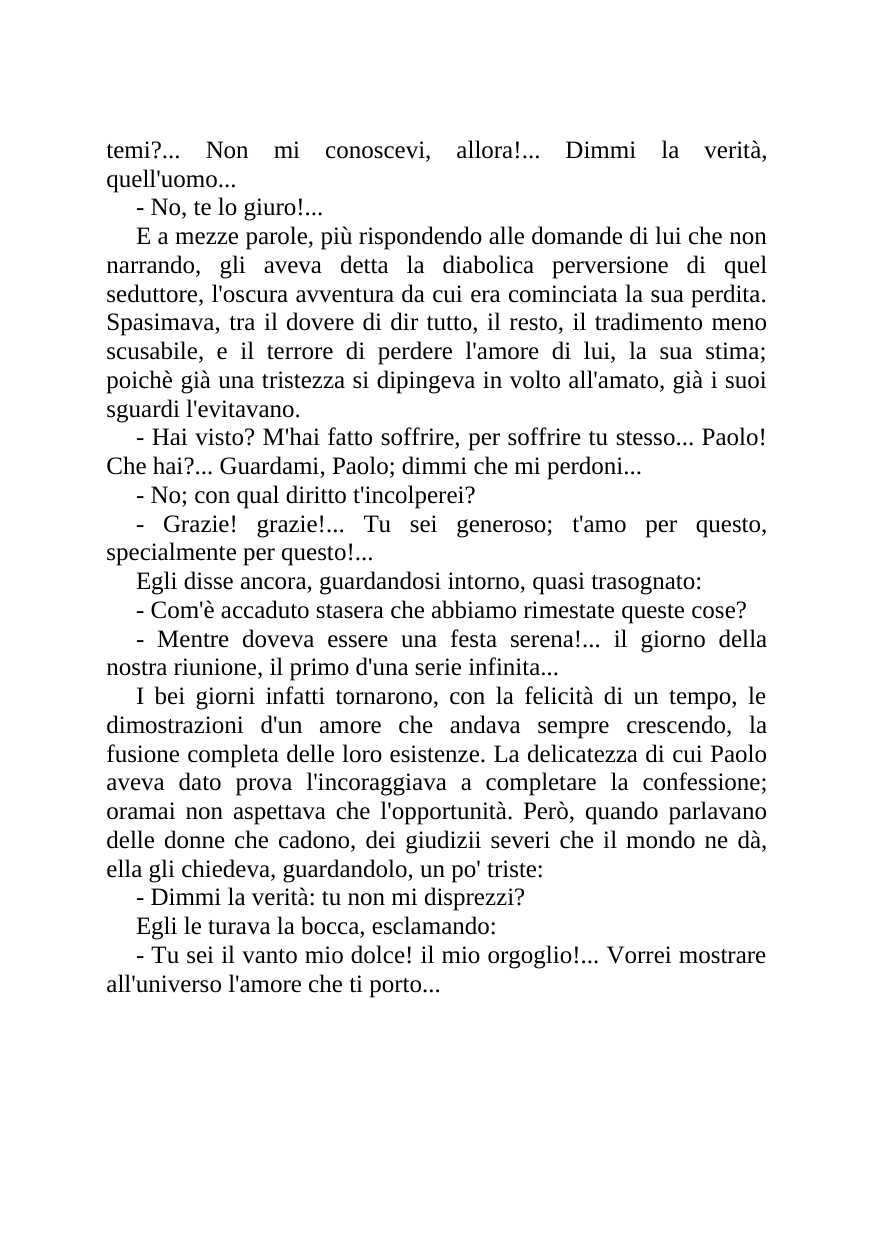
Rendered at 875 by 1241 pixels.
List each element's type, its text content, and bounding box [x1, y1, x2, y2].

text Egli le turava la bocca, esclamando: [106, 911, 768, 940]
text - Hai visto? M'hai fatto soffrire, per soffrire tu stesso... Paolo! Che hai?... Guardami, Paolo; dimmi che mi perdoni... [106, 422, 768, 480]
text - Mentre doveva essere una festa serena!... il giorno della nostra riunione, il primo d'una serie infinita... [106, 624, 768, 681]
text - No, te lo giuro!... [106, 192, 768, 221]
text - Dimmi la verità: tu non mi disprezzi? [106, 882, 768, 911]
text - Tu sei il vanto mio dolce! il mio orgoglio!... Vorrei mostrare all'universo l'amore che ti porto... [106, 940, 768, 997]
text - Grazie! grazie!... Tu sei generoso; t'amo per questo, specialmente per questo!... [106, 509, 768, 566]
text - No; con qual diritto t'incolperei? [106, 480, 768, 509]
text Egli disse ancora, guardandosi intorno, quasi trasognato: [106, 566, 768, 595]
text E a mezze parole, più rispondendo alle domande di lui che non narrando, gli aveva detta la diabolica perversione di quel seduttore, l'oscura avventura da cui era cominciata la sua perdita. Spasimava, tra il dovere di dir tutto, il resto, il tradimento meno scusabile, e il terrore di perdere l'amore di lui, la sua stima; poichè già una tristezza si dipingeva in volto all'amato, già i suoi sguardi l'evitavano. [106, 221, 768, 422]
text I bei giorni infatti tornarono, con la felicità di un tempo, le dimostrazioni d'un amore che andava sempre crescendo, la fusione completa delle loro esistenze. La delicatezza di cui Paolo aveva dato prova l'incoraggiava a completare la confessione; oramai non aspettava che l'opportunità. Però, quando parlavano delle donne che cadono, dei giudizii severi che il mondo ne dà, ella gli chiedeva, guardandolo, un po' triste: [106, 681, 768, 882]
text - Com'è accaduto stasera che abbiamo rimestate queste cose? [106, 595, 768, 624]
text temi?... Non mi conoscevi, allora!... Dimmi la verità, quell'uomo... [106, 135, 768, 192]
